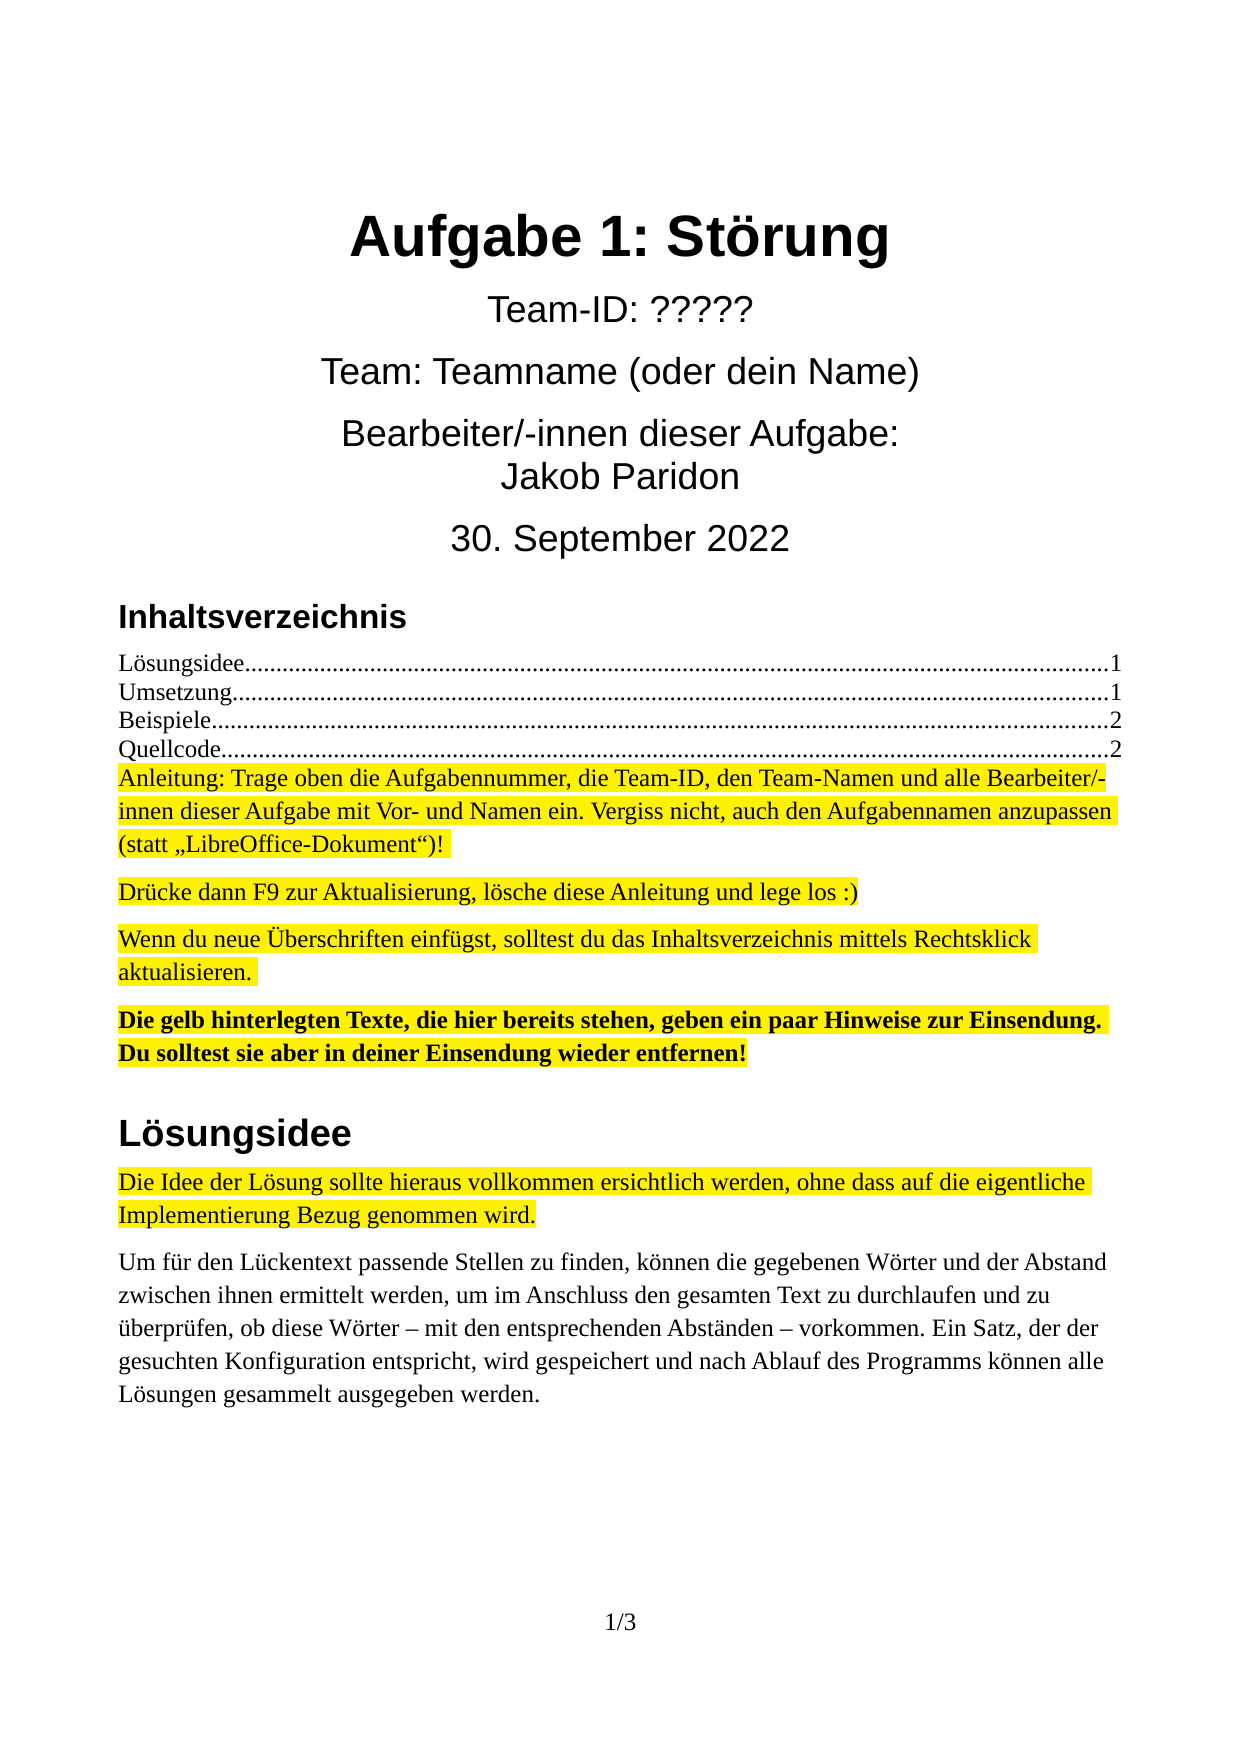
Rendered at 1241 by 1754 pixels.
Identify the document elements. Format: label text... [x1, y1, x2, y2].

subtitle Lösungsidee [118, 1111, 1122, 1154]
text Die gelb hinterlegten Texte, die hier bereits stehen, geben ein paar Hinweise zur Einsendung. Du solltest sie aber in deiner Einsendung wieder entfernen! [118, 1005, 1122, 1067]
subtitle Bearbeiter/-innen dieser Aufgabe: Jakob Paridon [118, 411, 1122, 498]
text Beispiele 2 [118, 706, 1122, 734]
text Drücke dann F9 zur Aktualisierung, lösche diese Anleitung und lege los :) [118, 877, 1122, 905]
title Aufgabe 1: Störung [118, 202, 1122, 269]
subtitle Team: Teamname (oder dein Name) [118, 349, 1122, 393]
text Wenn du neue Überschriften einfügst, solltest du das Inhaltsverzeichnis mittels Rechtsklick aktualisieren. [118, 924, 1122, 986]
subtitle Team-ID: ????? [118, 288, 1122, 331]
subtitle Inhaltsverzeichnis [118, 597, 1122, 636]
text Die Idee der Lösung sollte hieraus vollkommen ersichtlich werden, ohne dass auf die eigentliche Implementierung Bezug genommen wird. [118, 1167, 1122, 1228]
text Quellcode 2 [118, 734, 1122, 763]
text Anleitung: Trage oben die Aufgabennummer, die Team-ID, den Team-Namen und alle Bearbeiter/-innen dieser Aufgabe mit Vor- und Namen ein. Vergiss nicht, auch den Aufgabennamen anzupassen (statt „LibreOffice-Dokument“)! [118, 763, 1122, 858]
text Umsetzung 1 [118, 677, 1122, 706]
text Um für den Lückentext passende Stellen zu finden, können die gegebenen Wörter und der Abstand zwischen ihnen ermittelt werden, um im Anschluss den gesamten Text zu durchlaufen und zu überprüfen, ob diese Wörter – mit den entsprechenden Abständen – vorkommen. Ein Satz, der der gesuchten Konfiguration entspricht, wird gespeichert und nach Ablauf des Programms können alle Lösungen gesammelt ausgegeben werden. [118, 1247, 1122, 1408]
subtitle 30. September 2022 [118, 516, 1122, 559]
text Lösungsidee 1 [118, 648, 1122, 677]
